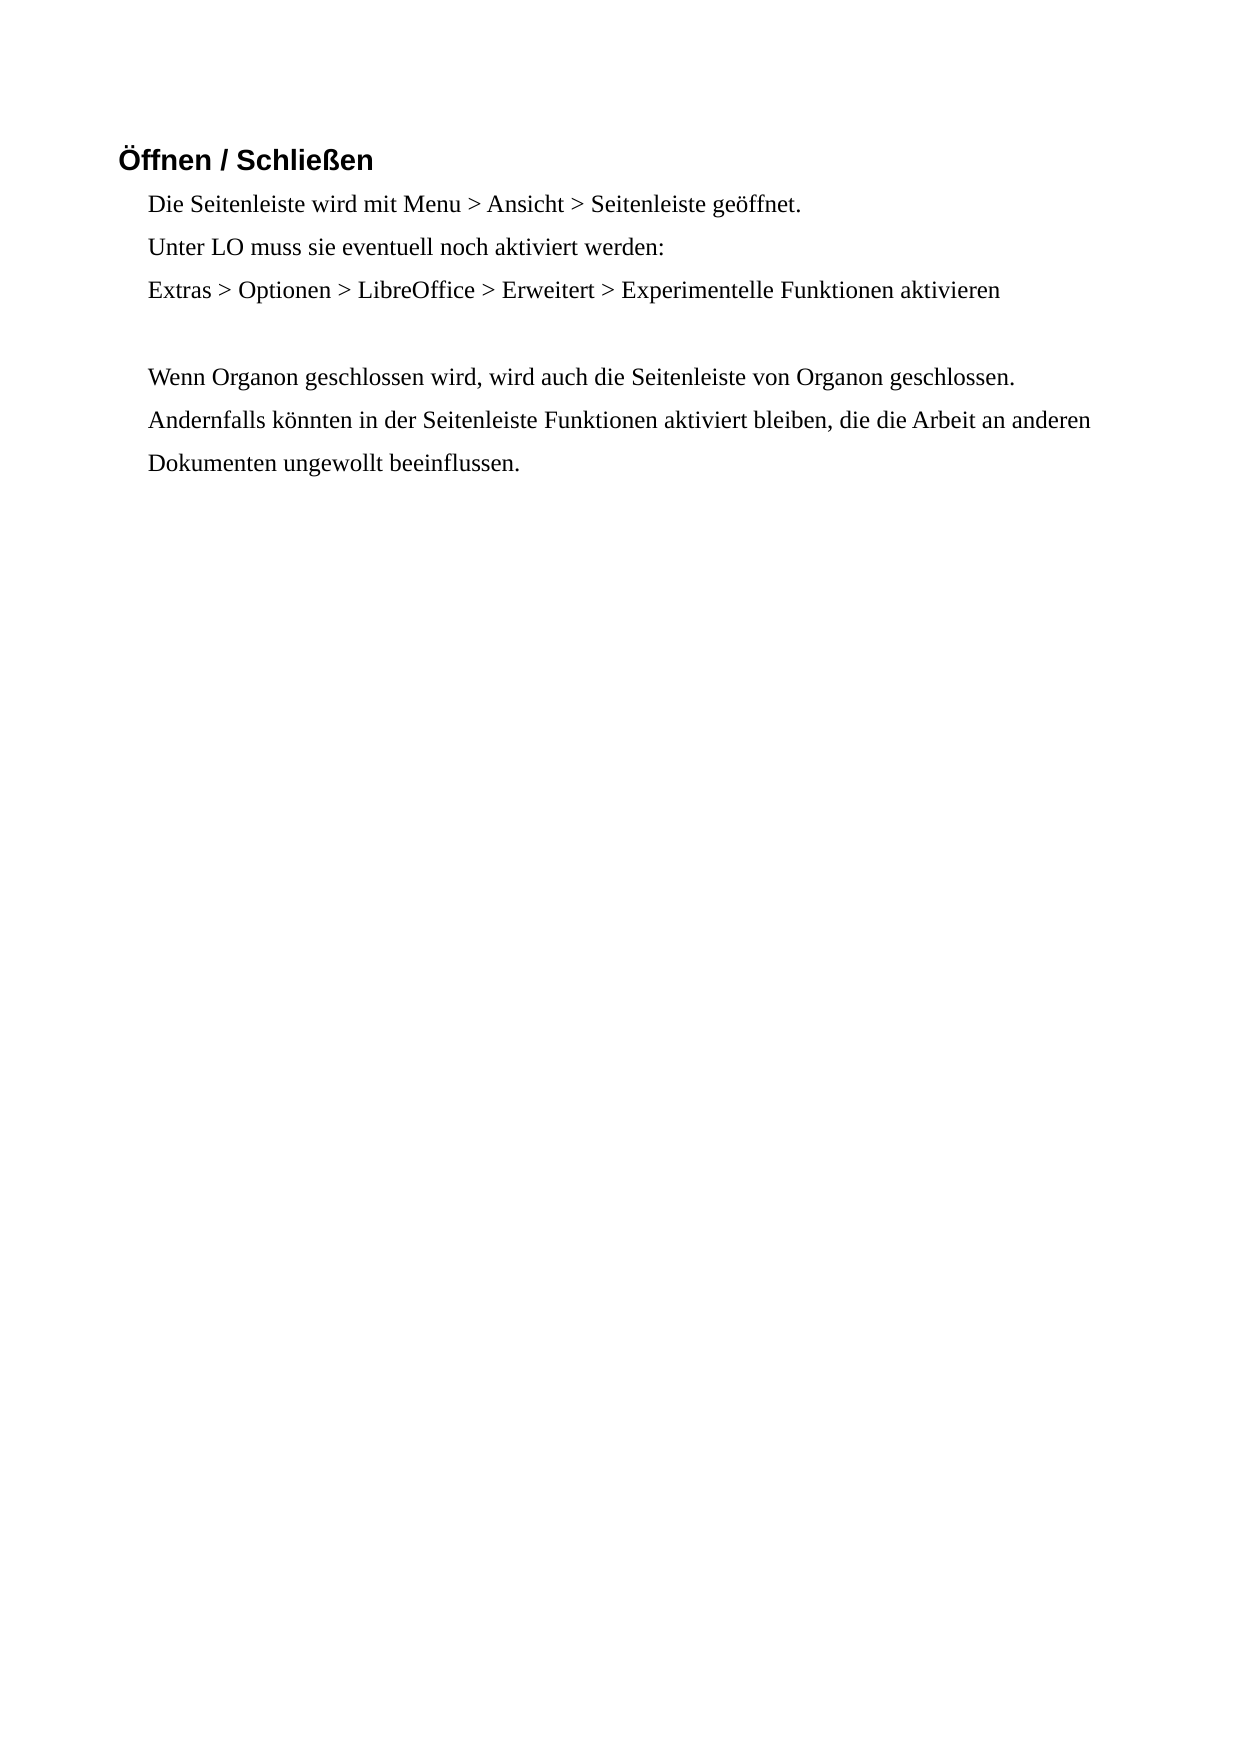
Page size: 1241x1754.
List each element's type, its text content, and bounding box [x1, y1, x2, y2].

text Unter LO muss sie eventuell noch aktiviert werden: [148, 232, 1122, 261]
text Extras > Optionen > LibreOffice > Erweitert > Experimentelle Funktionen aktivieren [148, 275, 1122, 304]
subtitle Öffnen / Schließen [118, 143, 1122, 177]
text Die Seitenleiste wird mit Menu > Ansicht > Seitenleiste geöffnet. [148, 189, 1122, 218]
text Wenn Organon geschlossen wird, wird auch die Seitenleiste von Organon geschlossen. Andernfalls könnten in der Seitenleiste Funktionen aktiviert bleiben, die die Arbeit an anderen Dokumenten ungewollt beeinflussen. [148, 362, 1122, 477]
